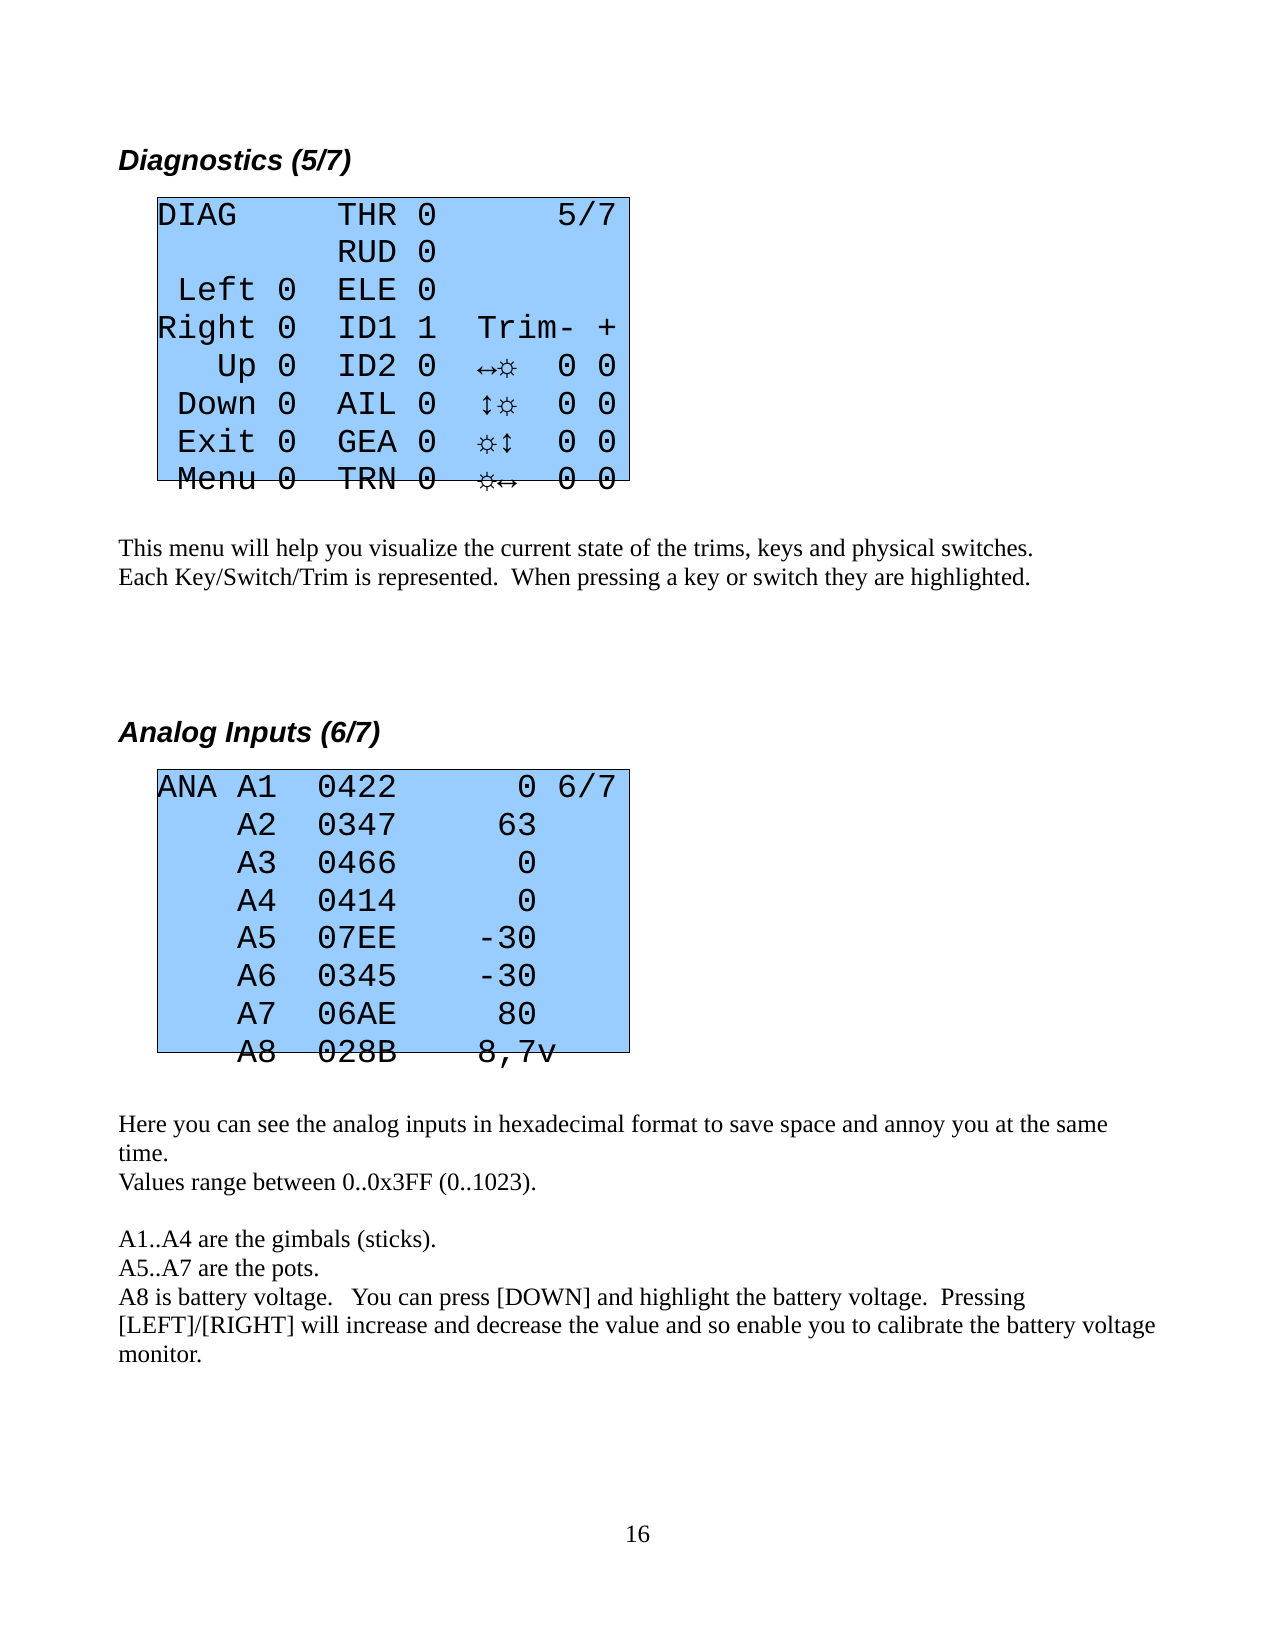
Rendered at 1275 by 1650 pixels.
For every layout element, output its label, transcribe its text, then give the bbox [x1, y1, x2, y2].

text Each Key/Switch/Trim is represented. When pressing a key or switch they are highlighted. [118, 562, 1157, 591]
text A1..A4 are the gimbals (sticks). [118, 1224, 1157, 1253]
text Here you can see the analog inputs in hexadecimal format to save space and annoy you at the same time. [118, 1109, 1157, 1167]
subtitle Analog Inputs (6/7) [118, 716, 1157, 749]
text This menu will help you visualize the current state of the trims, keys and physical switches. [118, 533, 1157, 562]
text Values range between 0..0x3FF (0..1023). [118, 1167, 1157, 1196]
text A8 is battery voltage. You can press [DOWN] and highlight the battery voltage. Pressing [LEFT]/[RIGHT] will increase and decrease the value and so enable you to calibrate the battery voltage monitor. [118, 1282, 1157, 1368]
subtitle Diagnostics (5/7) [118, 143, 1157, 177]
text A5..A7 are the pots. [118, 1253, 1157, 1282]
